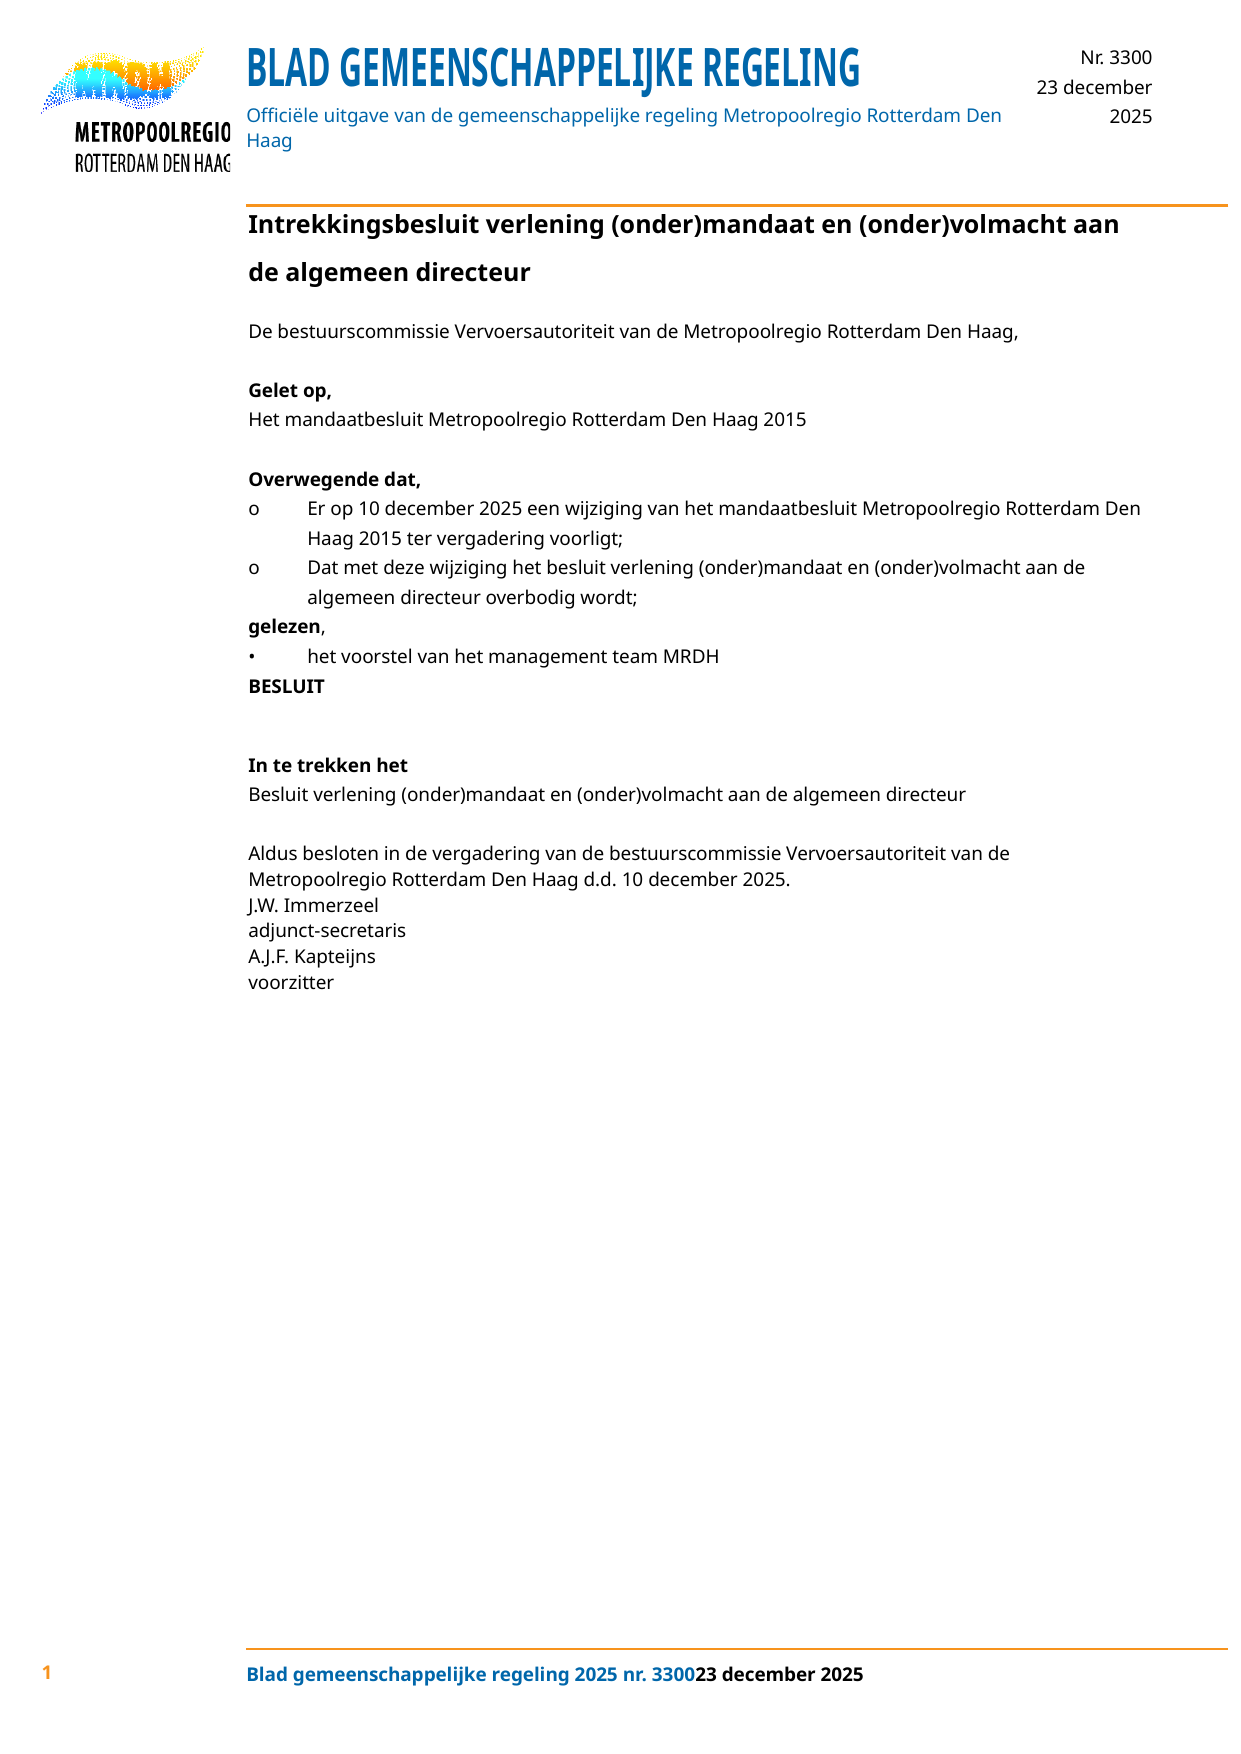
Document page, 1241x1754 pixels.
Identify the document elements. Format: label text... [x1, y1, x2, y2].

text gelezen, [248, 614, 1152, 639]
text Overwegende dat, [248, 466, 1152, 492]
text J.W. Immerzeel [248, 892, 1152, 918]
text Intrekkingsbesluit verlening (onder)mandaat en (onder)volmacht aan de algemeen directeur [248, 207, 1152, 288]
picture [41, 47, 231, 172]
text Het mandaatbesluit Metropoolregio Rotterdam Den Haag 2015 [248, 407, 1152, 432]
text Gelet op, [248, 377, 1152, 403]
text In te trekken het [248, 752, 1152, 777]
text Aldus besloten in de vergadering van de bestuurscommissie Vervoersautoriteit van de Metropoolregio Rotterdam Den Haag d.d. 10 december 2025. [248, 841, 1152, 892]
text De bestuurscommissie Vervoersautoriteit van de Metropoolregio Rotterdam Den Haag, [248, 318, 1152, 344]
text Besluit verlening (onder)mandaat en (onder)volmacht aan de algemeen directeur [248, 781, 1152, 807]
text voorzitter [248, 969, 1152, 995]
list het voorstel van het management team MRDH [248, 643, 1152, 669]
text A.J.F. Kapteijns [248, 943, 1152, 969]
list Er op 10 december 2025 een wijziging van het mandaatbesluit Metropoolregio Rotterdam Den Haag 2015 ter vergadering voorligt; [248, 495, 1152, 551]
text BESLUIT [248, 673, 1152, 699]
list Dat met deze wijziging het besluit verlening (onder)mandaat en (onder)volmacht aan de algemeen directeur overbodig wordt; [248, 554, 1152, 610]
text adjunct-secretaris [248, 918, 1152, 943]
